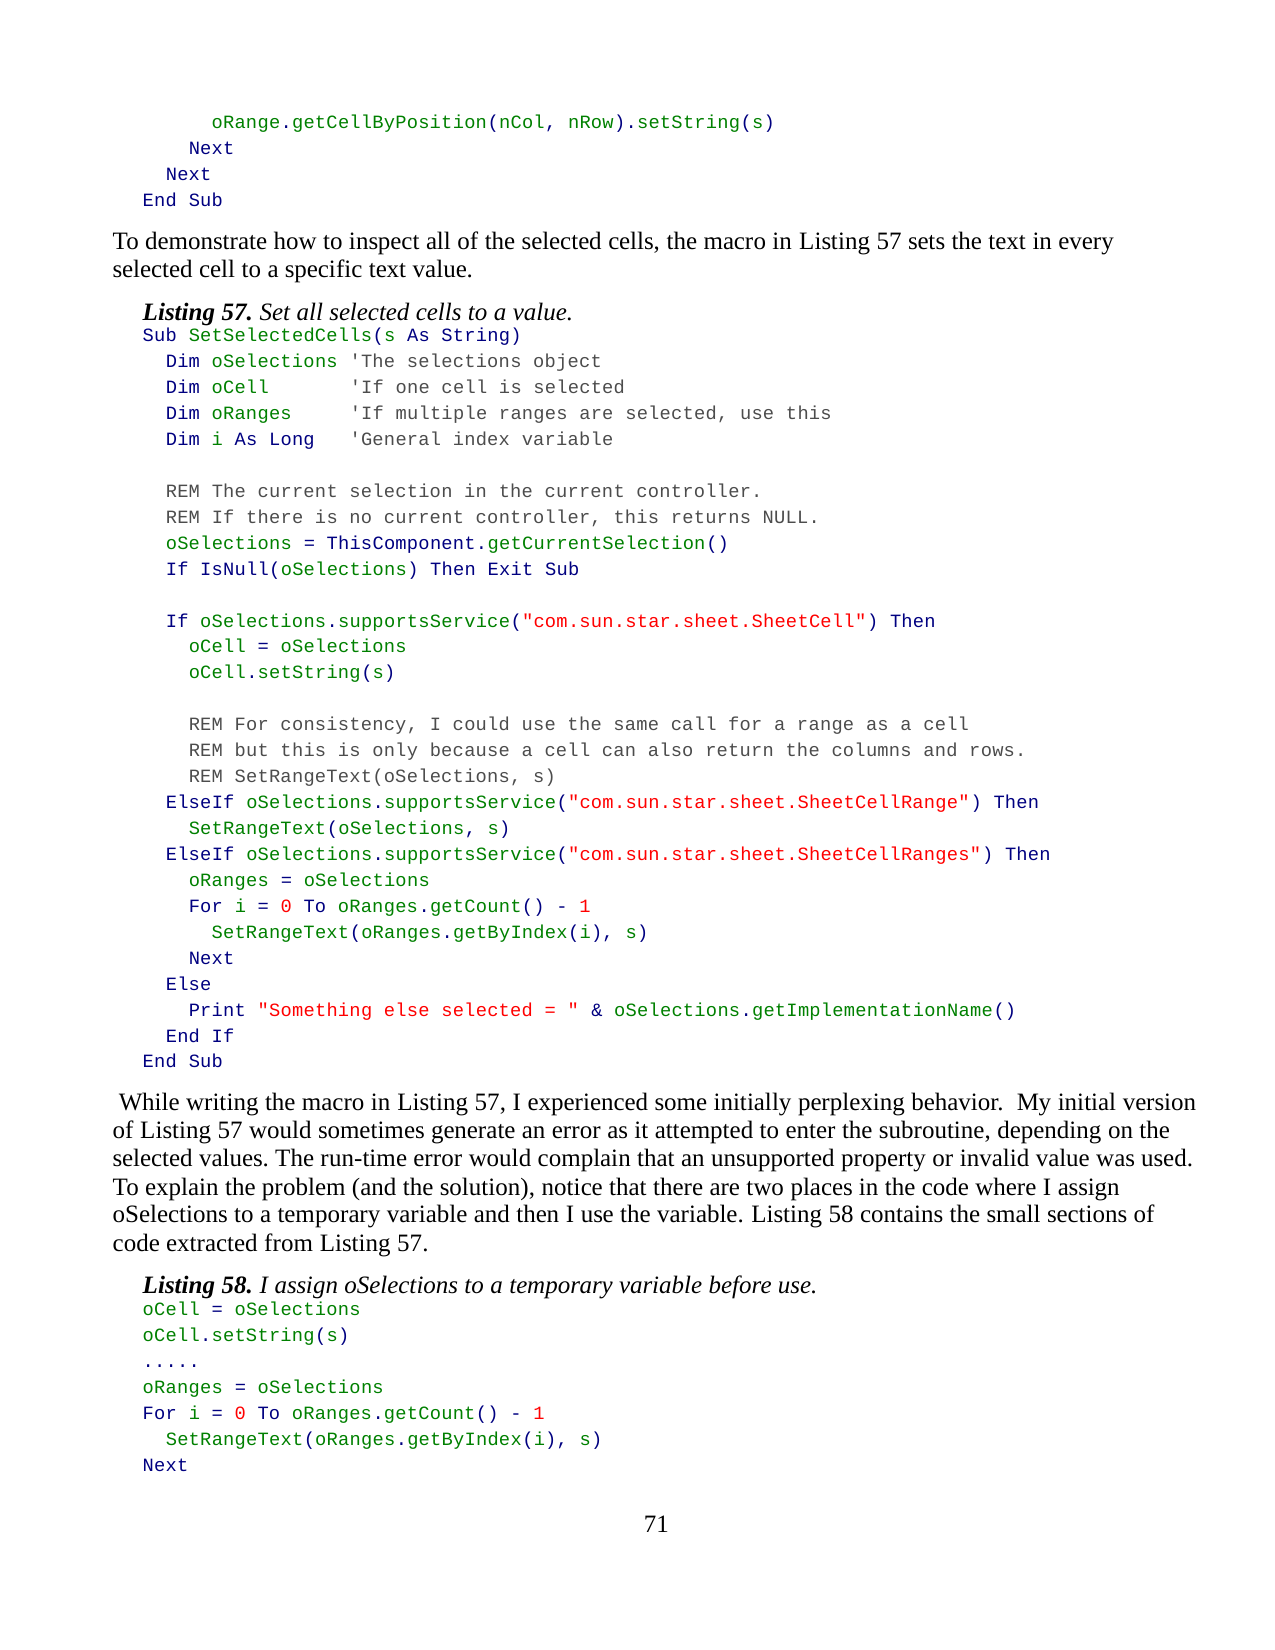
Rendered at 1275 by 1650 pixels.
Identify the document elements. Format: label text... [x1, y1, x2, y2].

text While writing the macro in Listing 57, I experienced some initially perplexing behavior. My initial version of Listing 57 would sometimes generate an error as it attempted to enter the subroutine, depending on the selected values. The run-time error would complain that an unsupported property or invalid value was used. To explain the problem (and the solution), notice that there are two places in the code where I assign oSelections to a temporary variable and then I use the variable. Listing 58 contains the small sections of code extracted from Listing 57. [112, 1088, 1200, 1256]
text REM SetRangeText(oSelections, s) [142, 767, 1200, 788]
text End If [142, 1026, 1200, 1047]
text Next [142, 164, 1200, 186]
text REM The current selection in the current controller. [142, 481, 1200, 503]
text Dim oRanges 'If multiple ranges are selected, use this [142, 403, 1200, 425]
text ElseIf oSelections.supportsService("com.sun.star.sheet.SheetCellRange") Then [142, 792, 1200, 814]
text oCell.setString(s) [142, 1325, 1200, 1347]
text To demonstrate how to inspect all of the selected cells, the macro in Listing 57 sets the text in every selected cell to a specific text value. [112, 227, 1200, 283]
text End Sub [142, 190, 1200, 212]
text For i = 0 To oRanges.getCount() - 1 [142, 1403, 1200, 1424]
text SetRangeText(oRanges.getByIndex(i), s) [142, 1429, 1200, 1450]
text Next [142, 138, 1200, 160]
text Dim oCell 'If one cell is selected [142, 377, 1200, 399]
text REM but this is only because a cell can also return the columns and rows. [142, 741, 1200, 762]
text If IsNull(oSelections) Then Exit Sub [142, 559, 1200, 581]
text Dim i As Long 'General index variable [142, 429, 1200, 451]
text oRanges = oSelections [142, 1377, 1200, 1398]
text Dim oSelections 'The selections object [142, 352, 1200, 373]
text oRange.getCellByPosition(nCol, nRow).setString(s) [142, 112, 1200, 134]
text Else [142, 974, 1200, 996]
text Print "Something else selected = " & oSelections.getImplementationName() [142, 1000, 1200, 1021]
text For i = 0 To oRanges.getCount() - 1 [142, 896, 1200, 918]
text oSelections = ThisComponent.getCurrentSelection() [142, 533, 1200, 554]
text ElseIf oSelections.supportsService("com.sun.star.sheet.SheetCellRanges") Then [142, 844, 1200, 866]
text Sub SetSelectedCells(s As String) [142, 326, 1200, 347]
list Listing 58. I assign oSelections to a temporary variable before use. [142, 1271, 1200, 1299]
text oCell.setString(s) [142, 663, 1200, 684]
text REM For consistency, I could use the same call for a range as a cell [142, 715, 1200, 736]
text End Sub [142, 1052, 1200, 1073]
text oCell = oSelections [142, 1299, 1200, 1321]
text oCell = oSelections [142, 637, 1200, 658]
text If oSelections.supportsService("com.sun.star.sheet.SheetCell") Then [142, 611, 1200, 632]
text SetRangeText(oSelections, s) [142, 818, 1200, 840]
text Next [142, 948, 1200, 969]
text oRanges = oSelections [142, 870, 1200, 892]
text REM If there is no current controller, this returns NULL. [142, 507, 1200, 529]
text Next [142, 1455, 1200, 1476]
list Listing 57. Set all selected cells to a value. [142, 298, 1200, 326]
text SetRangeText(oRanges.getByIndex(i), s) [142, 922, 1200, 944]
text ..... [142, 1351, 1200, 1373]
